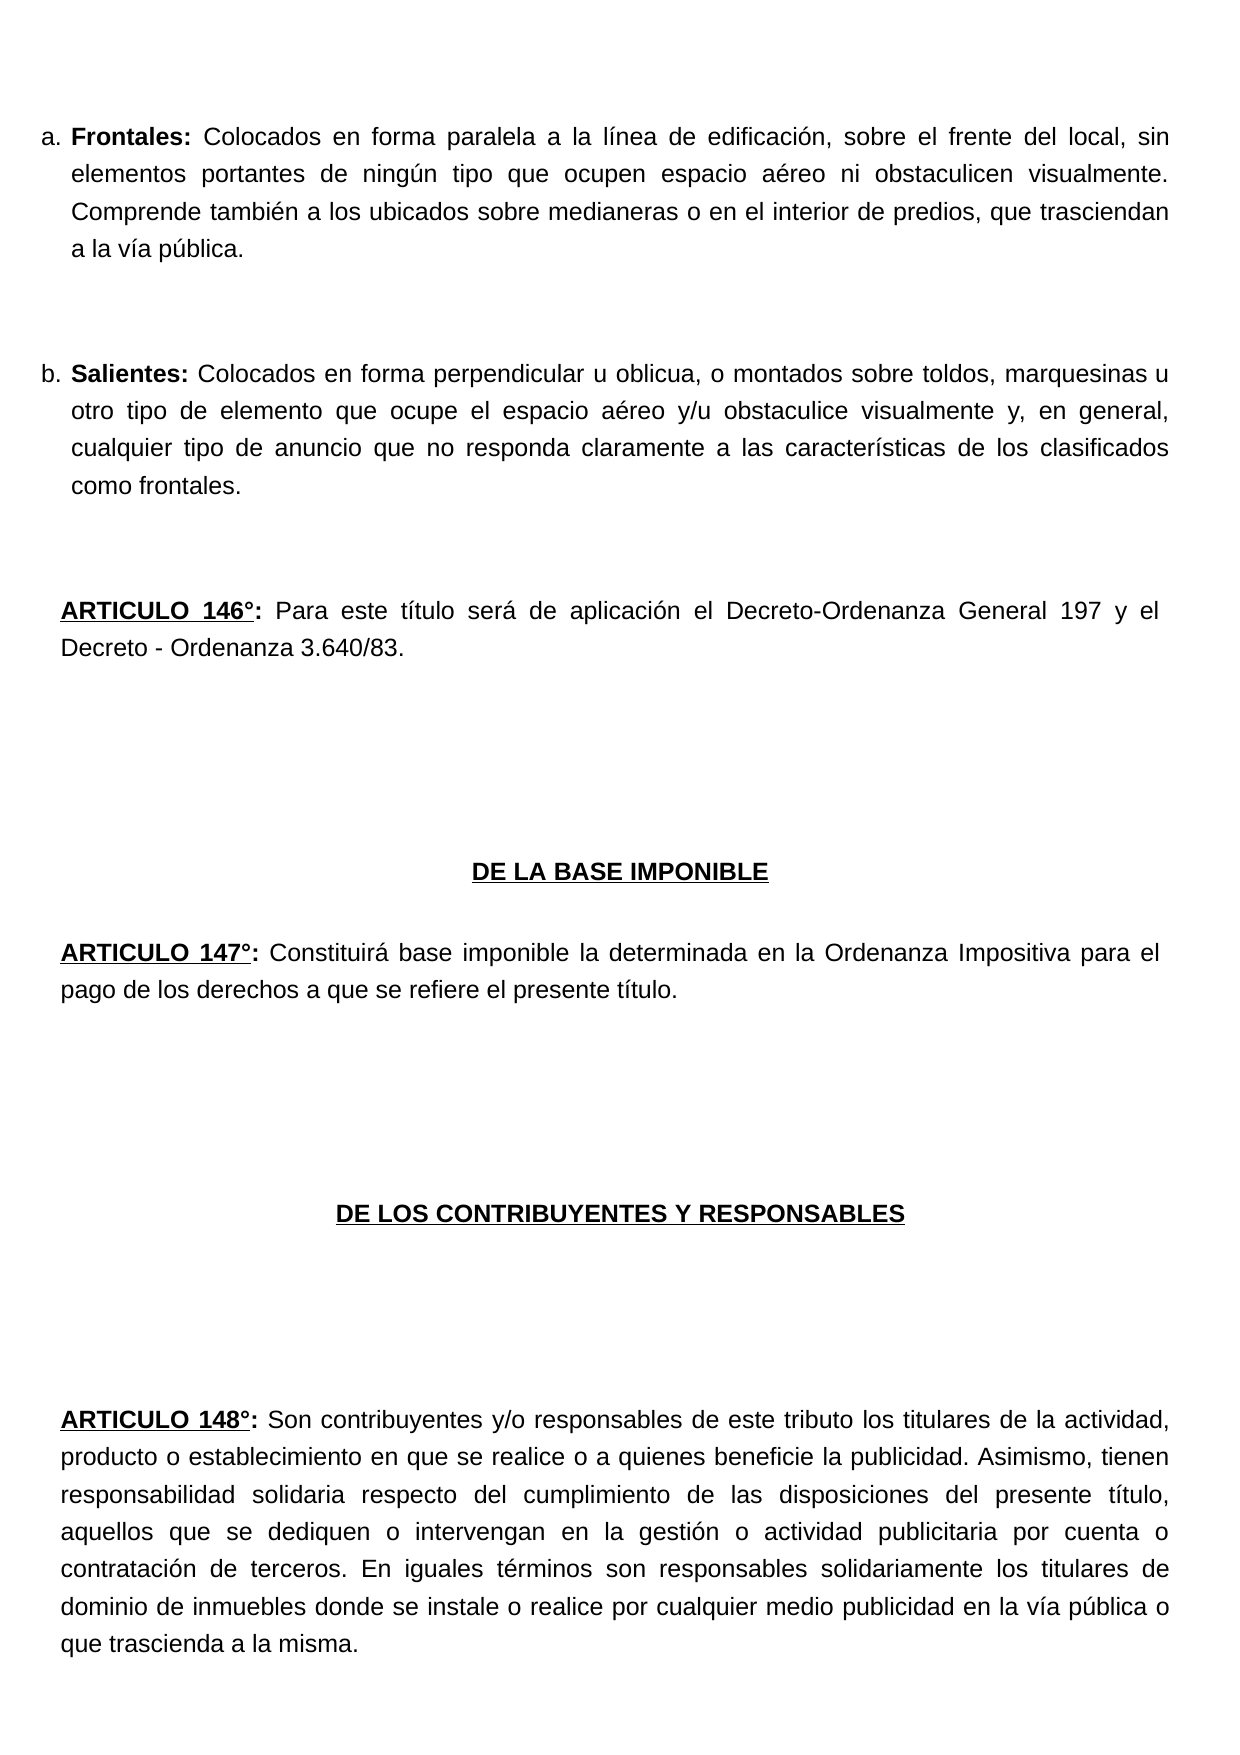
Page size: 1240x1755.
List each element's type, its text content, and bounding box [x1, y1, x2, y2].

subtitle DE LOS CONTRIBUYENTES Y RESPONSABLES [336, 1199, 1181, 1227]
text ARTICULO 146°: Para este título será de aplicación el Decreto-Ordenanza General 197 y el Decreto - Ordenanza 3.640/83. [60, 596, 1170, 662]
text ARTICULO 147°: Constituirá base imponible la determinada en la Ordenanza Impositiva para el pago de los derechos a que se refiere el presente título. [60, 938, 1180, 1004]
list Frontales: Colocados en forma paralela a la línea de edificación, sobre el frente del local, sin elementos portantes de ningún tipo que ocupen espacio aéreo ni obstaculicen visualmente. Comprende también a los ubicados sobre medianeras o en el interior de predios, que trasciendan a la vía pública. [60, 122, 1169, 263]
list Salientes: Colocados en forma perpendicular u oblicua, o montados sobre toldos, marquesinas u otro tipo de elemento que ocupe el espacio aéreo y/u obstaculice visualmente y, en general, cualquier tipo de anuncio que no responda claramente a las características de los clasificados como frontales. [60, 359, 1169, 499]
text ARTICULO 148°: Son contribuyentes y/o responsables de este tributo los titulares de la actividad, producto o establecimiento en que se realice o a quienes beneficie la publicidad. Asimismo, tienen responsabilidad solidaria respecto del cumplimiento de las disposiciones del presente título, aquellos que se dediquen o intervengan en la gestión o actividad publicitaria por cuenta o contratación de terceros. En iguales términos son responsables solidariamente los titulares de dominio de inmuebles donde se instale o realice por cualquier medio publicidad en la vía pública o que trascienda a la misma. [60, 1405, 1169, 1657]
subtitle DE LA BASE IMPONIBLE [433, 857, 807, 885]
